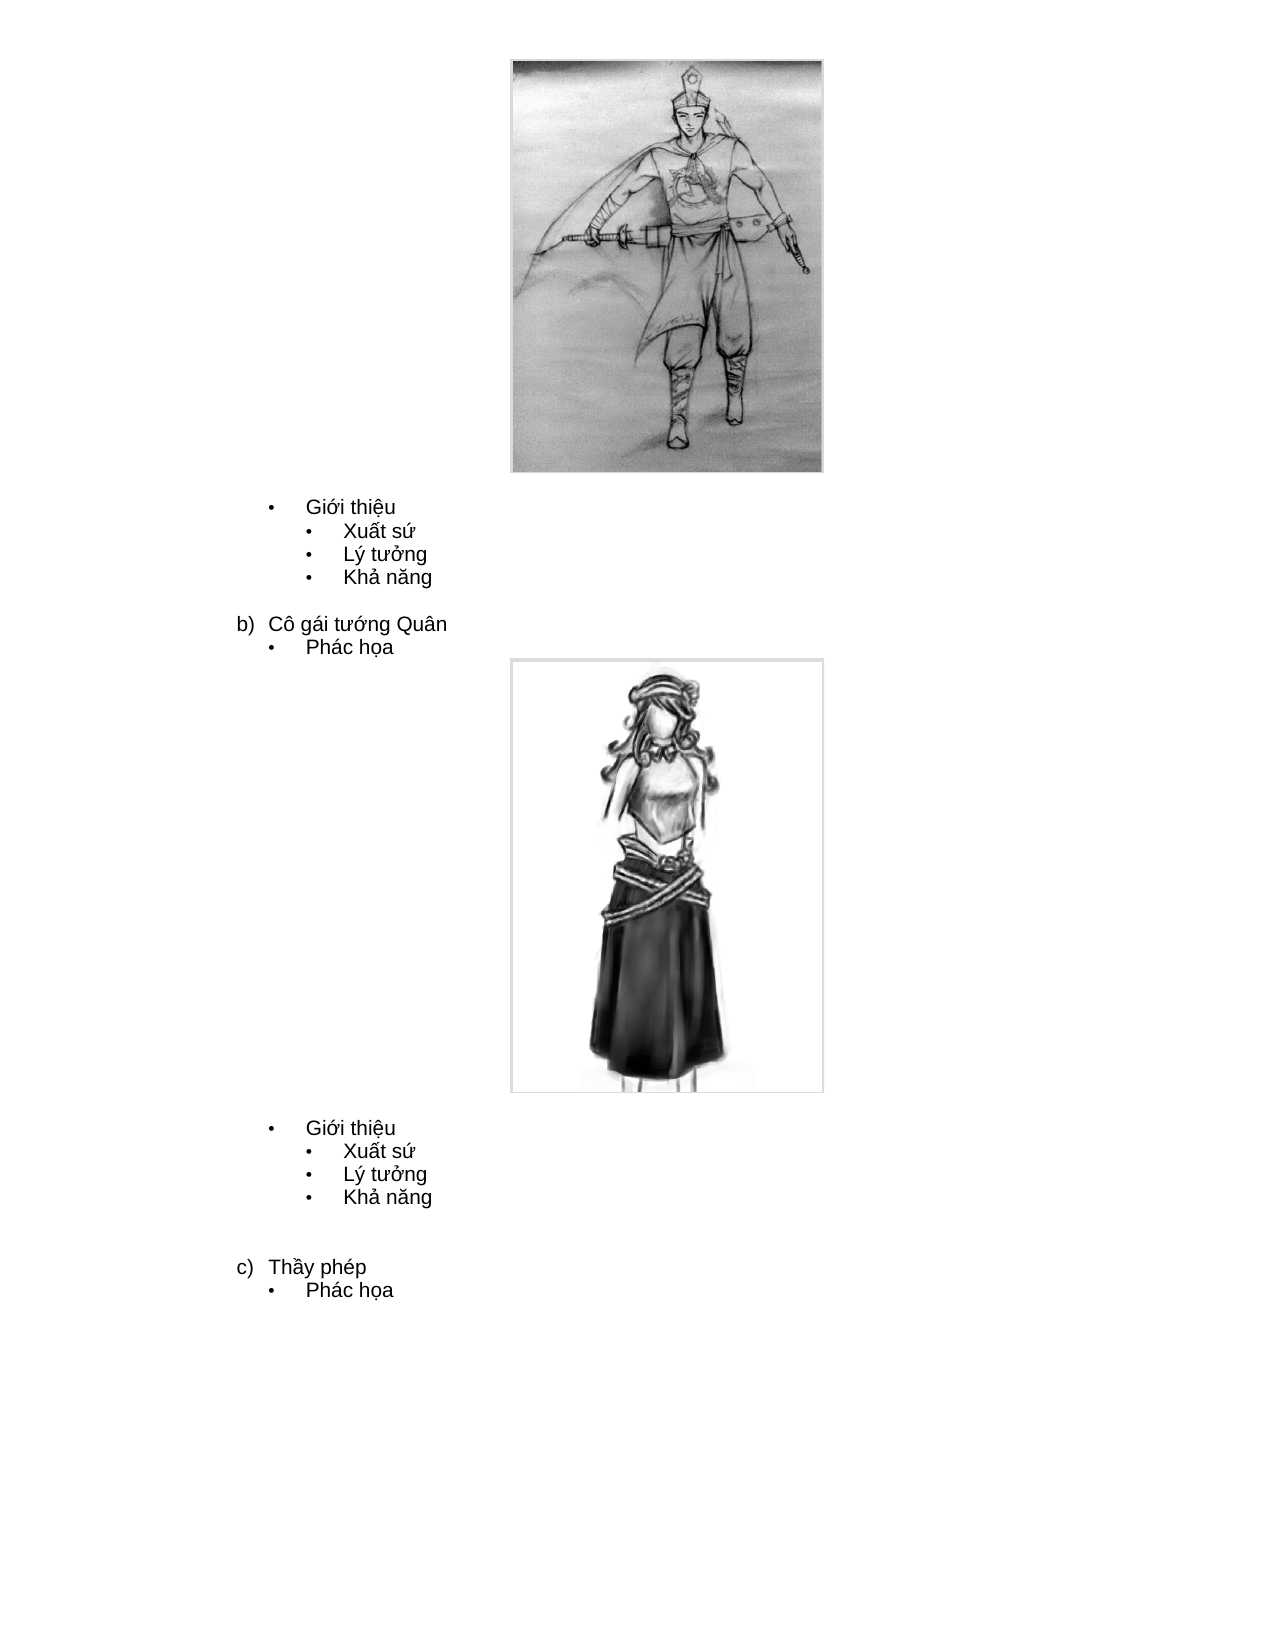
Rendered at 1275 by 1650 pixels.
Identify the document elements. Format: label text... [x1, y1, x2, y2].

list Giới thiệu [268, 496, 1216, 519]
list Phác họa [268, 635, 1216, 658]
list Khả năng [306, 1186, 1216, 1209]
list Xuất sứ [306, 519, 1216, 542]
list Khả năng [306, 566, 1216, 589]
list Xuất sứ [306, 1139, 1216, 1163]
list Lý tưởng [306, 1163, 1216, 1186]
list Cô gái tướng Quân [231, 612, 1216, 635]
list Lý tưởng [306, 542, 1216, 566]
list Thầy phép [231, 1256, 1216, 1279]
list Phác họa [268, 1279, 1216, 1302]
list Giới thiệu [268, 1116, 1216, 1139]
